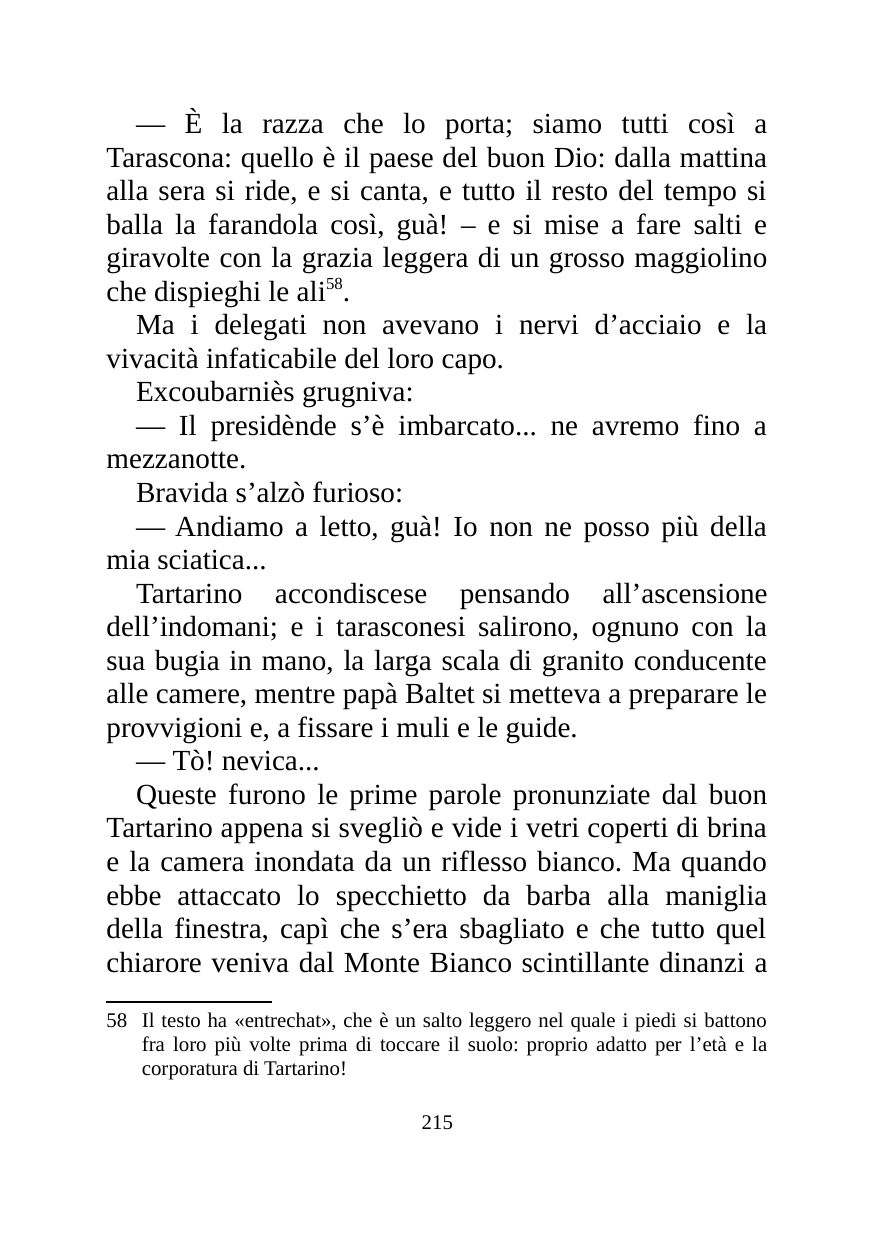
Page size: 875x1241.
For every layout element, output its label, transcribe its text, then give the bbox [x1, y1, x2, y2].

text — Tò! nevica... [106, 743, 768, 777]
text Excoubarniès grugniva: [106, 374, 768, 408]
text Tartarino accondiscese pensando all’ascensione dell’indomani; e i tarasconesi salirono, ognuno con la sua bugia in mano, la larga scala di granito conducente alle camere, mentre papà Baltet si metteva a preparare le provvigioni e, a fissare i muli e le guide. [106, 576, 768, 743]
text Queste furono le prime parole pronunziate dal buon Tartarino appena si svegliò e vide i vetri coperti di brina e la camera inondata da un riflesso bianco. Ma quando ebbe attaccato lo specchietto da barba alla maniglia della finestra, capì che s’era sbagliato e che tutto quel chiarore veniva dal Monte Bianco scintillante dinanzi a [106, 777, 768, 978]
text Ma i delegati non avevano i nervi d’acciaio e la vivacità infaticabile del loro capo. [106, 307, 768, 374]
text Il testo ha «entrechat», che è un salto leggero nel quale i piedi si battono fra loro più volte prima di toccare il suolo: proprio adatto per l’età e la corporatura di Tartarino! [106, 1008, 768, 1080]
text — Andiamo a letto, guà! Io non ne posso più della mia sciatica... [106, 509, 768, 576]
text — È la razza che lo porta; siamo tutti così a Tarascona: quello è il paese del buon Dio: dalla mattina alla sera si ride, e si canta, e tutto il resto del tempo si balla la farandola così, guà! – e si mise a fare salti e giravolte con la grazia leggera di un grosso maggiolino che dispieghi le ali. [106, 106, 768, 307]
text — Il presidènde s’è imbarcato... ne avremo fino a mezzanotte. [106, 408, 768, 475]
text Bravida s’alzò furioso: [106, 475, 768, 509]
